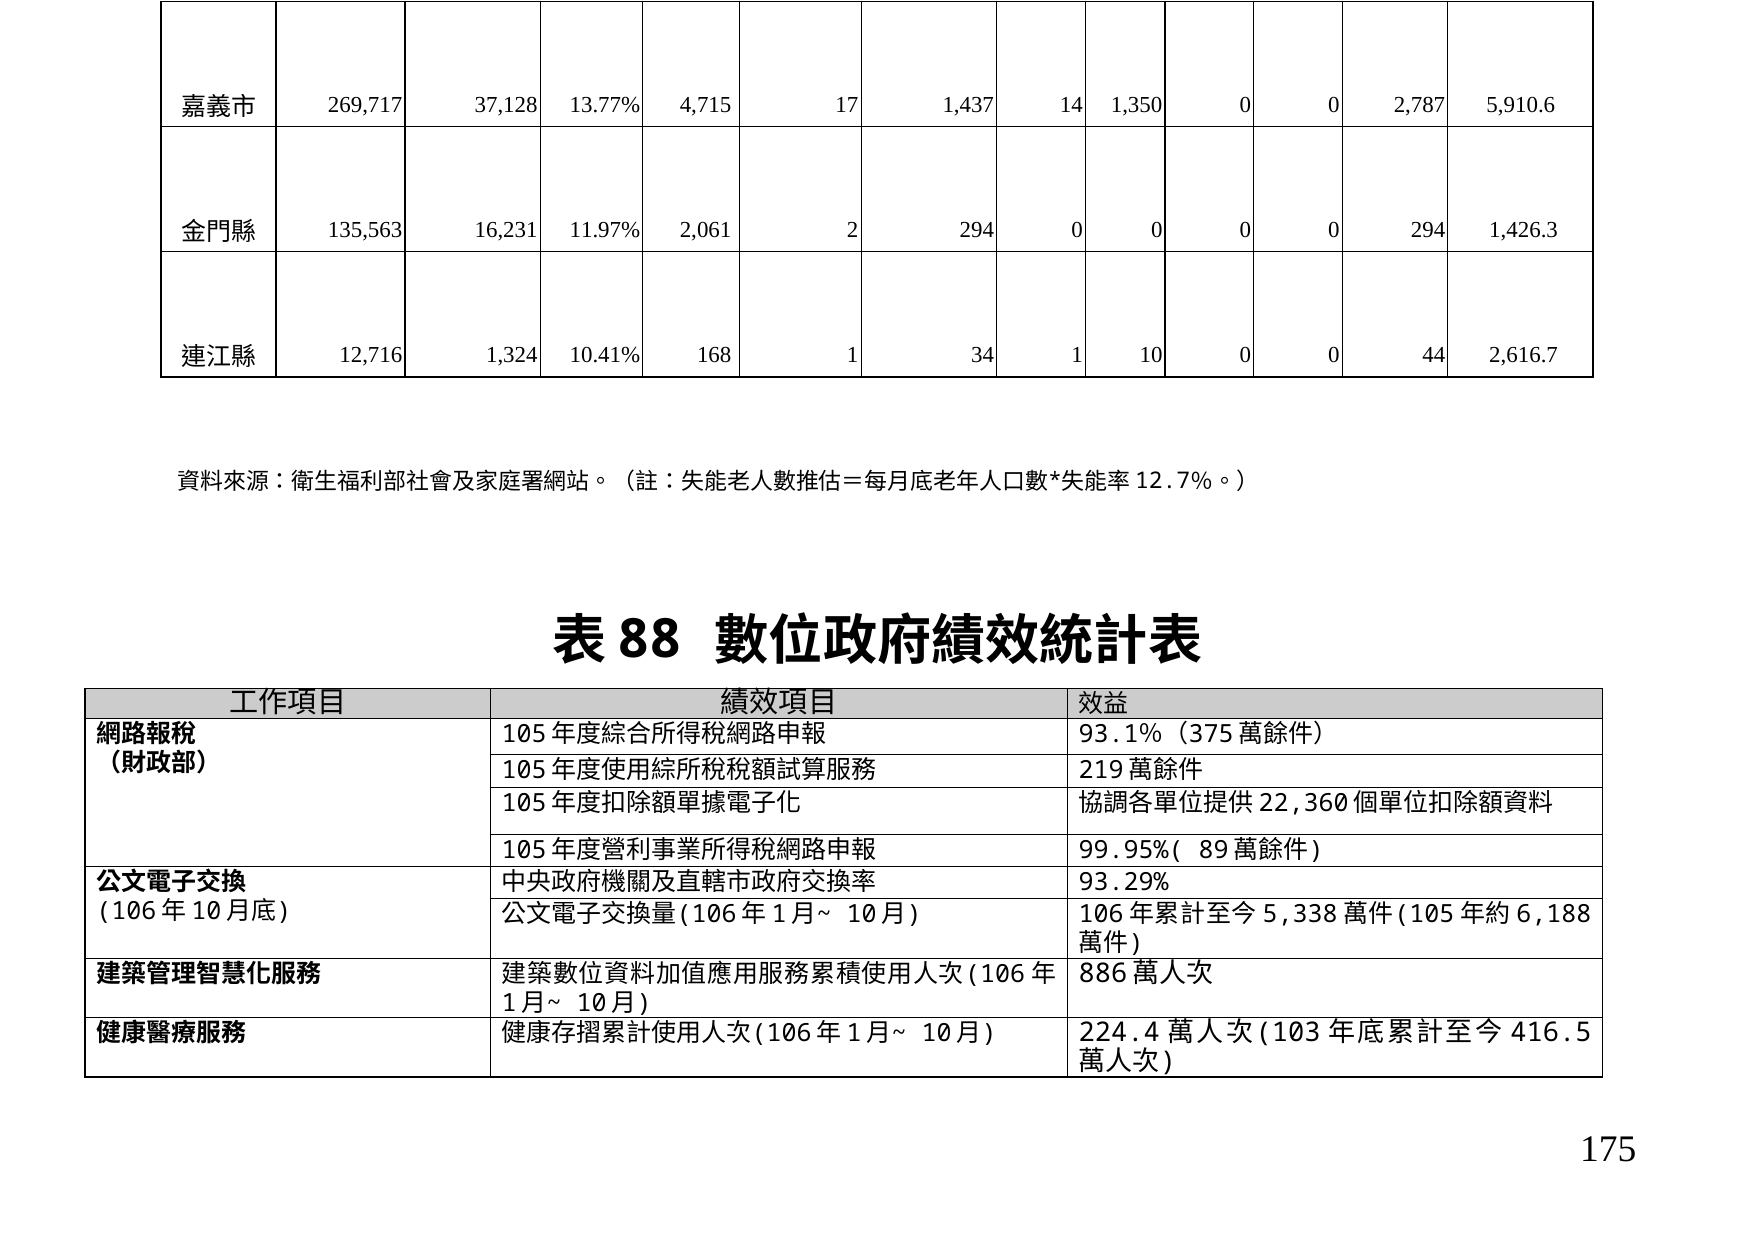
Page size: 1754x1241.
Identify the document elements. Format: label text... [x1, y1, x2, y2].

table_cell 0 [1166, 2, 1253, 126]
table_cell 17 [740, 2, 861, 126]
table_cell 219萬餘件 [1068, 755, 1602, 787]
table_cell 健康存摺累計使用人次(106年1月~ 10月) [491, 1018, 1067, 1076]
table_cell 0 [1166, 252, 1253, 376]
table_cell 10 [1086, 252, 1164, 376]
table_cell 2,061 [643, 127, 739, 251]
table_cell 2,787 [1343, 2, 1447, 126]
table_cell 34 [862, 252, 996, 376]
table_cell 網路報稅 （財政部） [86, 719, 490, 866]
table_cell 1,350 [1086, 2, 1164, 126]
table_cell 連江縣 [162, 252, 275, 376]
table_cell 886萬人次 [1068, 959, 1602, 1017]
table_cell 協調各單位提供22,360個單位扣除額資料 [1068, 788, 1602, 834]
table_cell 健康醫療服務 [86, 1018, 490, 1076]
table_cell 106年累計至今5,338萬件(105年約6,188萬件) [1068, 899, 1602, 958]
table_cell 1,437 [862, 2, 996, 126]
table_cell 0 [1254, 252, 1342, 376]
table_cell 93.29% [1068, 867, 1602, 898]
table_cell 37,128 [406, 2, 540, 126]
table_cell 224.4萬人次(103年底累計至今416.5萬人次) [1068, 1018, 1602, 1076]
table_cell 5,910.6 [1448, 2, 1592, 126]
table_cell 12,716 [277, 252, 404, 376]
text 資料來源：衛生福利部社會及家庭署網站。（註：失能老人數推估＝每月底老年人口數*失能率12.7％。） [177, 438, 1636, 501]
table_cell 嘉義市 [162, 2, 275, 126]
table_cell 0 [1166, 127, 1253, 251]
table_cell 公文電子交換量(106年1月~ 10月) [491, 899, 1067, 958]
table_cell 14 [997, 2, 1085, 126]
table_cell 13.77% [541, 2, 642, 126]
table_cell 1 [740, 252, 861, 376]
table_cell 135,563 [277, 127, 404, 251]
table_cell 公文電子交換 (106年10月底) [86, 867, 490, 958]
table_cell 99.95%( 89萬餘件) [1068, 835, 1602, 866]
subtitle 表88 數位政府績效統計表 [118, 563, 1636, 688]
table_cell 建築管理智慧化服務 [86, 959, 490, 1017]
table_cell 中央政府機關及直轄市政府交換率 [491, 867, 1067, 898]
table_cell 168 [643, 252, 739, 376]
table_header 效益 [1068, 689, 1602, 718]
table_header 績效項目 [491, 689, 1067, 718]
table_cell 0 [997, 127, 1085, 251]
table_cell 16,231 [406, 127, 540, 251]
table_cell 105年度扣除額單據電子化 [491, 788, 1067, 834]
table_cell 建築數位資料加值應用服務累積使用人次(106年1月~ 10月) [491, 959, 1067, 1017]
table_cell 294 [862, 127, 996, 251]
table_cell 1,426.3 [1448, 127, 1592, 251]
table_cell 11.97% [541, 127, 642, 251]
table_cell 105年度使用綜所稅稅額試算服務 [491, 755, 1067, 787]
table_cell 0 [1254, 2, 1342, 126]
table_cell 2 [740, 127, 861, 251]
table_cell 44 [1343, 252, 1447, 376]
table_cell 0 [1086, 127, 1164, 251]
table_cell 2,616.7 [1448, 252, 1592, 376]
table_cell 294 [1343, 127, 1447, 251]
table_cell 0 [1254, 127, 1342, 251]
table_cell 105年度營利事業所得稅網路申報 [491, 835, 1067, 866]
table_cell 93.1％（375萬餘件） [1068, 719, 1602, 754]
table_cell 10.41% [541, 252, 642, 376]
table_cell 1 [997, 252, 1085, 376]
table_cell 1,324 [406, 252, 540, 376]
table_cell 105年度綜合所得稅網路申報 [491, 719, 1067, 754]
table_cell 269,717 [277, 2, 404, 126]
table_cell 金門縣 [162, 127, 275, 251]
table_cell 4,715 [643, 2, 739, 126]
table_header 工作項目 [86, 689, 490, 718]
